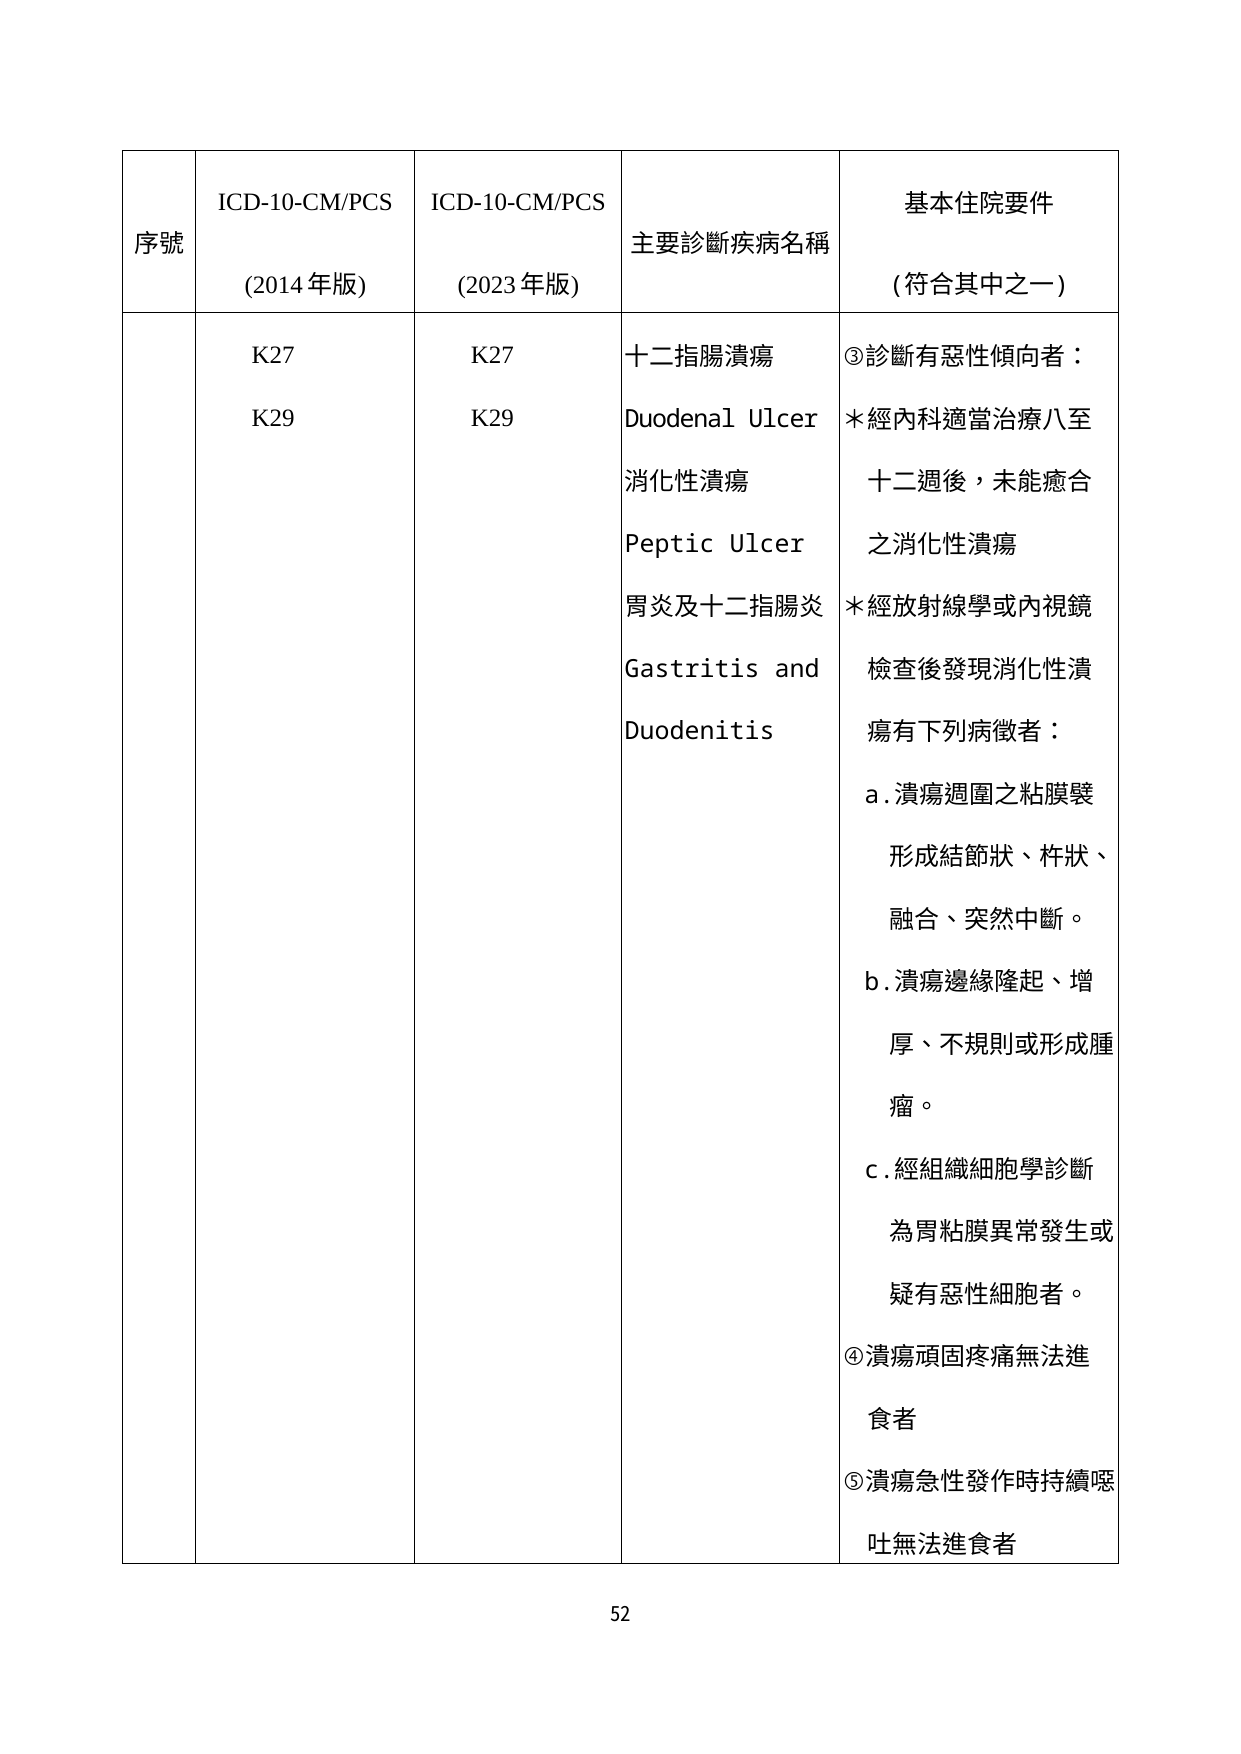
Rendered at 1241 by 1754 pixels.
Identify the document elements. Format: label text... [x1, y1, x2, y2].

table_cell K27 K29 [196, 313, 414, 1563]
table_header 主要診斷疾病名稱 [622, 151, 839, 312]
table_header ICD-10-CM/PCS (2014年版) [196, 151, 414, 312]
table_header 序號 [123, 151, 195, 312]
table_header ICD-10-CM/PCS (2023年版) [415, 151, 621, 312]
table_cell 十二指腸潰瘍 Duodenal Ulcer 消化性潰瘍 Peptic Ulcer 胃炎及十二指腸炎 Gastritis and Duodenitis [622, 313, 839, 1563]
table_cell 診斷有惡性傾向者： ＊經內科適當治療八至十二週後，未能癒合之消化性潰瘍 ＊經放射線學或內視鏡檢查後發現消化性潰瘍有下列病徵者： a.潰瘍週圍之粘膜襞形成結節狀、杵狀、融合、突然中斷。 b.潰瘍邊緣隆起、增厚、不規則或形成腫瘤。 c.經組織細胞學診斷為胃粘膜異常發生或疑有惡性細胞者。 潰瘍頑固疼痛無法進食者 潰瘍急性發作時持續噁吐無法進食者 [840, 313, 1118, 1563]
table_header 基本住院要件 (符合其中之一) [840, 151, 1118, 312]
table_cell [123, 313, 195, 1563]
table_cell K27 K29 [415, 313, 621, 1563]
